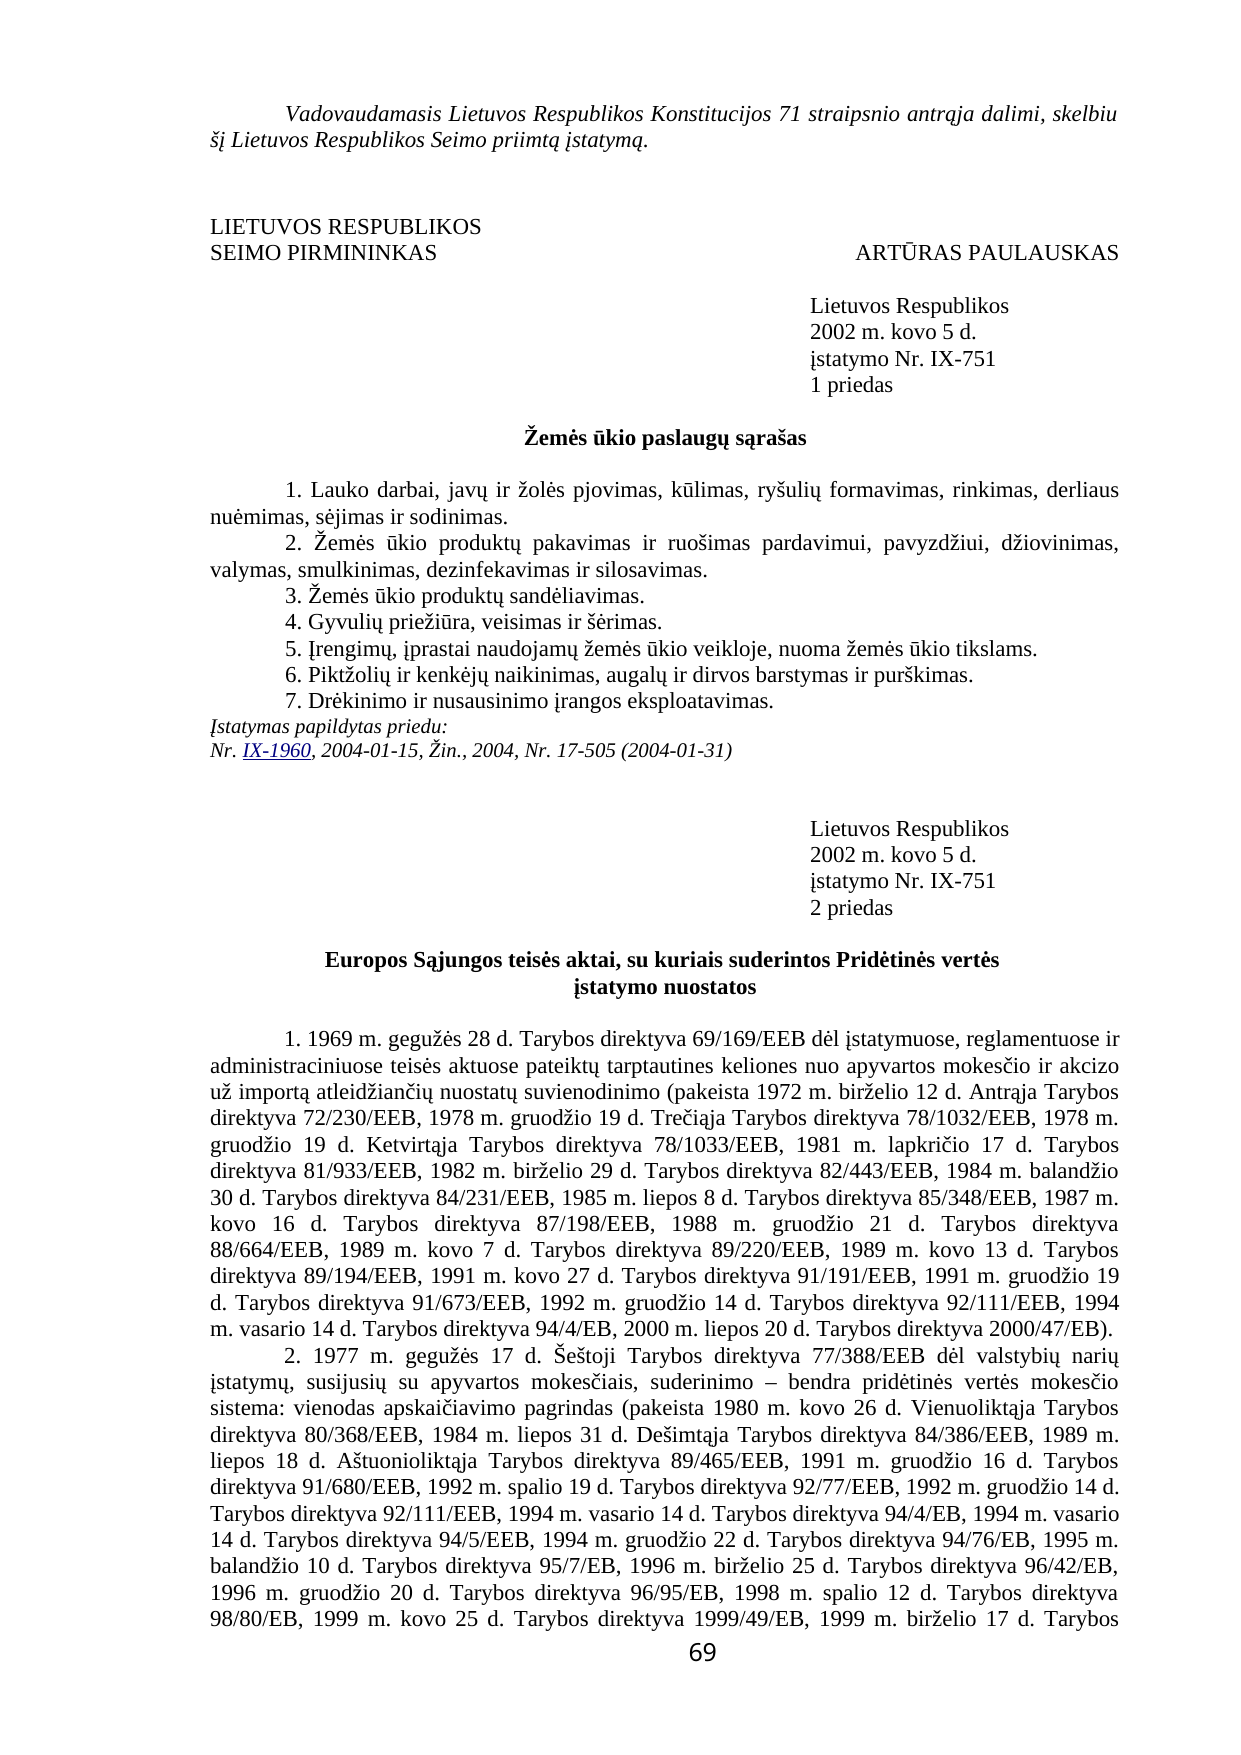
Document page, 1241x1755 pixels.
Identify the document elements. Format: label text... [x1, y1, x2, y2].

subtitle Europos Sąjungos teisės aktai, su kuriais suderintos Pridėtinės vertės [210, 946, 1120, 973]
text Lietuvos Respublikos [210, 814, 1120, 841]
text 2 priedas [210, 894, 1120, 920]
text įstatymo Nr. IX-751 [210, 345, 1120, 371]
text 1. Lauko darbai, javų ir žolės pjovimas, kūlimas, ryšulių formavimas, rinkimas, derliaus nuėmimas, sėjimas ir sodinimas. [210, 477, 1120, 529]
text SEIMO PIRMININKAS ARTŪRAS PAULAUSKAS [210, 239, 1120, 266]
text Įstatymas papildytas priedu: [210, 714, 1120, 738]
text 2. Žemės ūkio produktų pakavimas ir ruošimas pardavimui, pavyzdžiui, džiovinimas, valymas, smulkinimas, dezinfekavimas ir silosavimas. [210, 529, 1120, 582]
text 6. Piktžolių ir kenkėjų naikinimas, augalų ir dirvos barstymas ir purškimas. [210, 661, 1120, 687]
subtitle įstatymo nuostatos [210, 973, 1120, 999]
text Nr. IX-1960, 2004-01-15, Žin., 2004, Nr. 17-505 (2004-01-31) [210, 738, 1120, 762]
text LIETUVOS RESPUBLIKOS [210, 213, 1120, 239]
text 4. Gyvulių priežiūra, veisimas ir šėrimas. [210, 608, 1120, 635]
text Lietuvos Respublikos [735, 292, 1120, 318]
text įstatymo Nr. IX-751 [210, 867, 1120, 894]
text Vadovaudamasis Lietuvos Respublikos Konstitucijos 71 straipsnio antrąja dalimi, skelbiu šį Lietuvos Respublikos Seimo priimtą įstatymą. [210, 100, 1120, 153]
text 1 priedas [210, 371, 1120, 397]
text 2002 m. kovo 5 d. [210, 841, 1120, 867]
text 1. 1969 m. gegužės 28 d. Tarybos direktyva 69/169/EEB dėl įstatymuose, reglamentuose ir administraciniuose teisės aktuose pateiktų tarptautines keliones nuo apyvartos mokesčio ir akcizo už importą atleidžiančių nuostatų suvienodinimo (pakeista 1972 m. birželio 12 d. Antrąja Tarybos direktyva 72/230/EEB, 1978 m. gruodžio 19 d. Trečiąja Tarybos direktyva 78/1032/EEB, 1978 m. gruodžio 19 d. Ketvirtąja Tarybos direktyva 78/1033/EEB, 1981 m. lapkričio 17 d. Tarybos direktyva 81/933/EEB, 1982 m. birželio 29 d. Tarybos direktyva 82/443/EEB, 1984 m. balandžio 30 d. Tarybos direktyva 84/231/EEB, 1985 m. liepos 8 d. Tarybos direktyva 85/348/EEB, 1987 m. kovo 16 d. Tarybos direktyva 87/198/EEB, 1988 m. gruodžio 21 d. Tarybos direktyva 88/664/EEB, 1989 m. kovo 7 d. Tarybos direktyva 89/220/EEB, 1989 m. kovo 13 d. Tarybos direktyva 89/194/EEB, 1991 m. kovo 27 d. Tarybos direktyva 91/191/EEB, 1991 m. gruodžio 19 d. Tarybos direktyva 91/673/EEB, 1992 m. gruodžio 14 d. Tarybos direktyva 92/111/EEB, 1994 m. vasario 14 d. Tarybos direktyva 94/4/EB, 2000 m. liepos 20 d. Tarybos direktyva 2000/47/EB). [210, 1025, 1120, 1342]
text 2. 1977 m. gegužės 17 d. Šeštoji Tarybos direktyva 77/388/EEB dėl valstybių narių įstatymų, susijusių su apyvartos mokesčiais, suderinimo – bendra pridėtinės vertės mokesčio sistema: vienodas apskaičiavimo pagrindas (pakeista 1980 m. kovo 26 d. Vienuoliktąja Tarybos direktyva 80/368/EEB, 1984 m. liepos 31 d. Dešimtąja Tarybos direktyva 84/386/EEB, 1989 m. liepos 18 d. Aštuonioliktąja Tarybos direktyva 89/465/EEB, 1991 m. gruodžio 16 d. Tarybos direktyva 91/680/EEB, 1992 m. spalio 19 d. Tarybos direktyva 92/77/EEB, 1992 m. gruodžio 14 d. Tarybos direktyva 92/111/EEB, 1994 m. vasario 14 d. Tarybos direktyva 94/4/EB, 1994 m. vasario 14 d. Tarybos direktyva 94/5/EEB, 1994 m. gruodžio 22 d. Tarybos direktyva 94/76/EB, 1995 m. balandžio 10 d. Tarybos direktyva 95/7/EB, 1996 m. birželio 25 d. Tarybos direktyva 96/42/EB, 1996 m. gruodžio 20 d. Tarybos direktyva 96/95/EB, 1998 m. spalio 12 d. Tarybos direktyva 98/80/EB, 1999 m. kovo 25 d. Tarybos direktyva 1999/49/EB, 1999 m. birželio 17 d. Tarybos [210, 1342, 1120, 1632]
text Žemės ūkio paslaugų sąrašas [210, 424, 1120, 450]
text 5. Įrengimų, įprastai naudojamų žemės ūkio veikloje, nuoma žemės ūkio tikslams. [210, 635, 1120, 661]
text 7. Drėkinimo ir nusausinimo įrangos eksploatavimas. [210, 687, 1120, 714]
text 2002 m. kovo 5 d. [210, 318, 1120, 345]
text 3. Žemės ūkio produktų sandėliavimas. [210, 582, 1120, 608]
